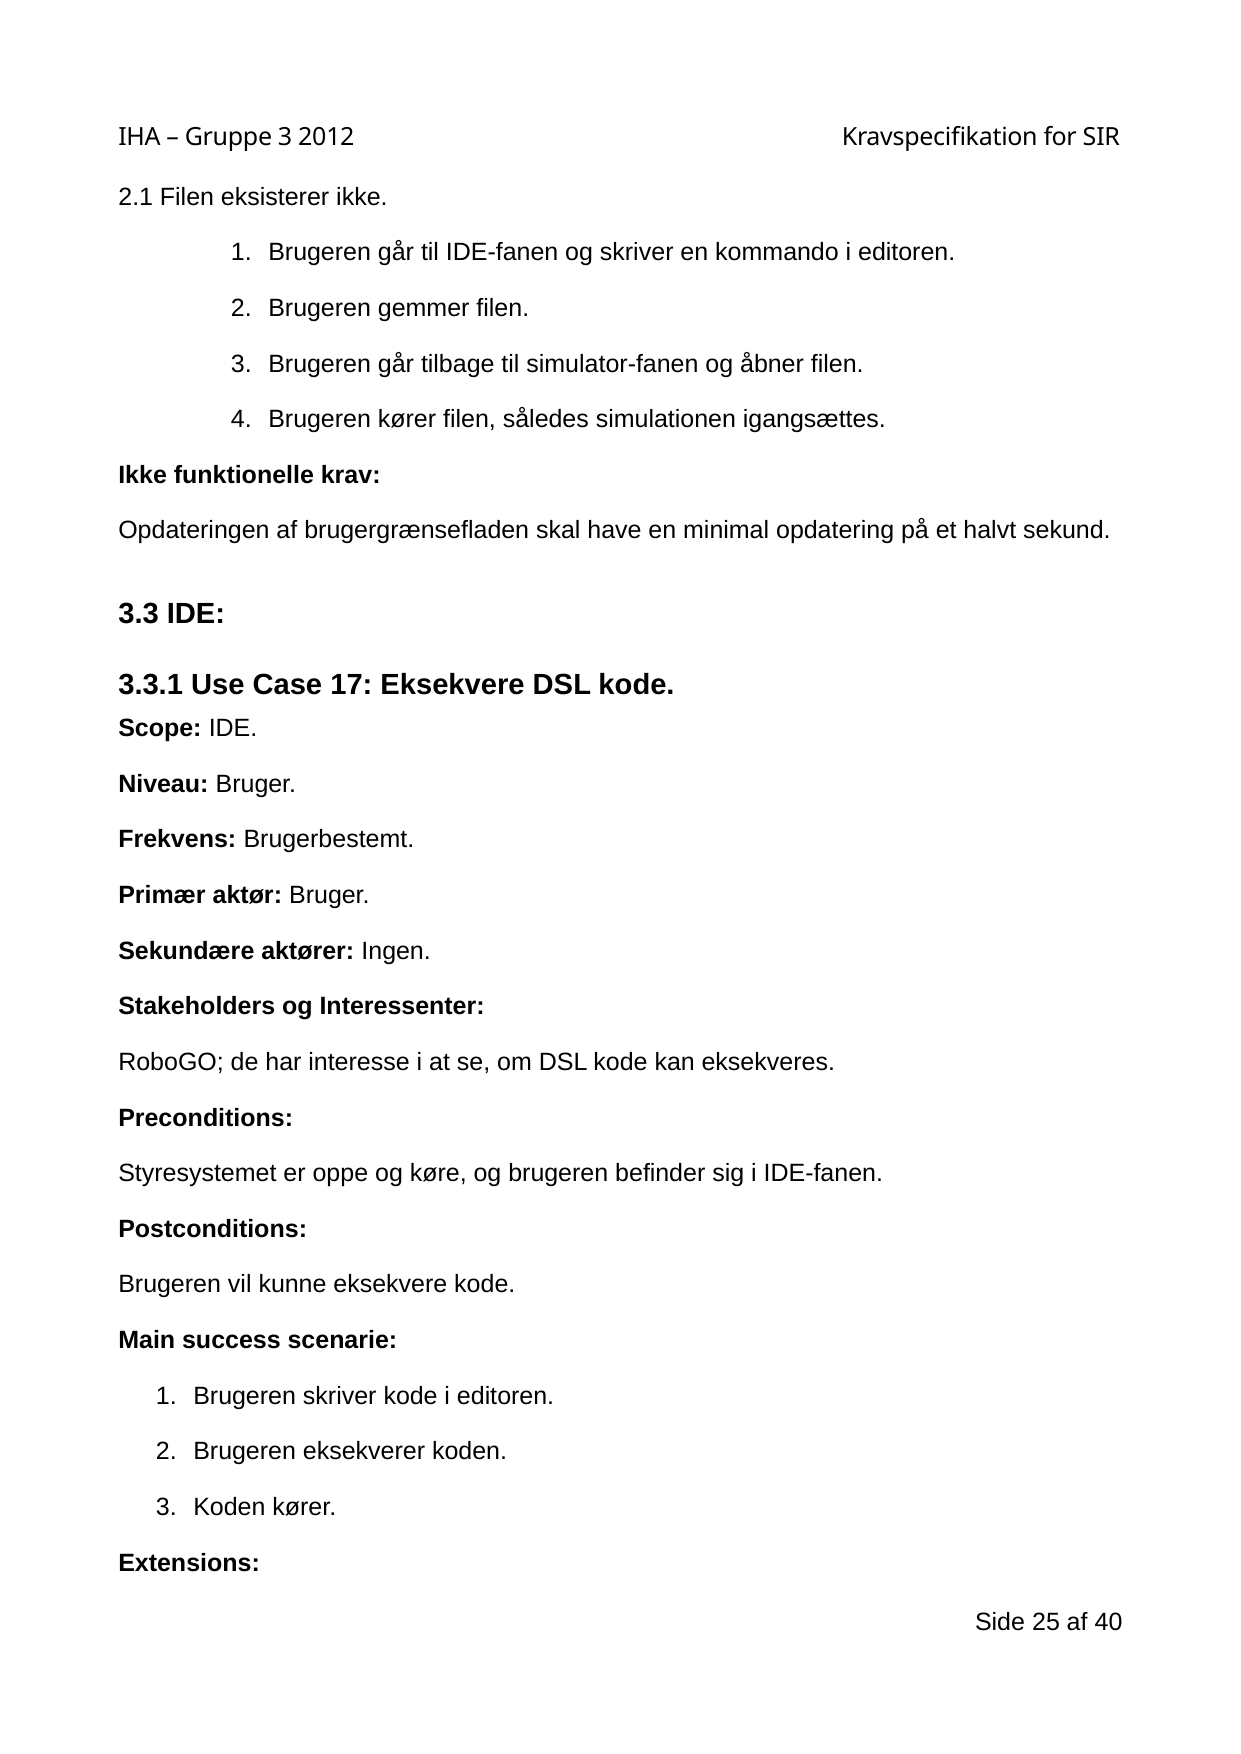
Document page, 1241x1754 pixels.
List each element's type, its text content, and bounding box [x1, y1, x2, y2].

subtitle 3.3.1 Use Case 17: Eksekvere DSL kode. [118, 667, 1122, 701]
subtitle 3.3 IDE: [118, 596, 1122, 629]
text Postconditions: [118, 1214, 1122, 1242]
text RoboGO; de har interesse i at se, om DSL kode kan eksekveres. [118, 1047, 1122, 1076]
text Opdateringen af brugergrænsefladen skal have en minimal opdatering på et halvt sekund. [118, 515, 1122, 544]
text Sekundære aktører: Ingen. [118, 936, 1122, 964]
text Frekvens: Brugerbestemt. [118, 824, 1122, 853]
list Koden kører. [156, 1492, 1122, 1521]
list Brugeren eksekverer koden. [156, 1436, 1122, 1465]
text Niveau: Bruger. [118, 769, 1122, 797]
list Brugeren skriver kode i editoren. [156, 1381, 1122, 1409]
list Brugeren går til IDE-fanen og skriver en kommando i editoren. [231, 237, 1122, 266]
text Primær aktør: Bruger. [118, 880, 1122, 909]
text Scope: IDE. [118, 713, 1122, 742]
text Main success scenarie: [118, 1325, 1122, 1354]
list Brugeren gemmer filen. [231, 293, 1122, 322]
list Brugeren kører filen, således simulationen igangsættes. [231, 404, 1122, 433]
text 2.1 Filen eksisterer ikke. [118, 182, 1122, 210]
text Styresystemet er oppe og køre, og brugeren befinder sig i IDE-fanen. [118, 1158, 1122, 1187]
text Stakeholders og Interessenter: [118, 991, 1122, 1020]
text Ikke funktionelle krav: [118, 460, 1122, 488]
text Preconditions: [118, 1102, 1122, 1131]
list Brugeren går tilbage til simulator-fanen og åbner filen. [231, 348, 1122, 377]
text Brugeren vil kunne eksekvere kode. [118, 1269, 1122, 1298]
text Extensions: [118, 1547, 1122, 1576]
